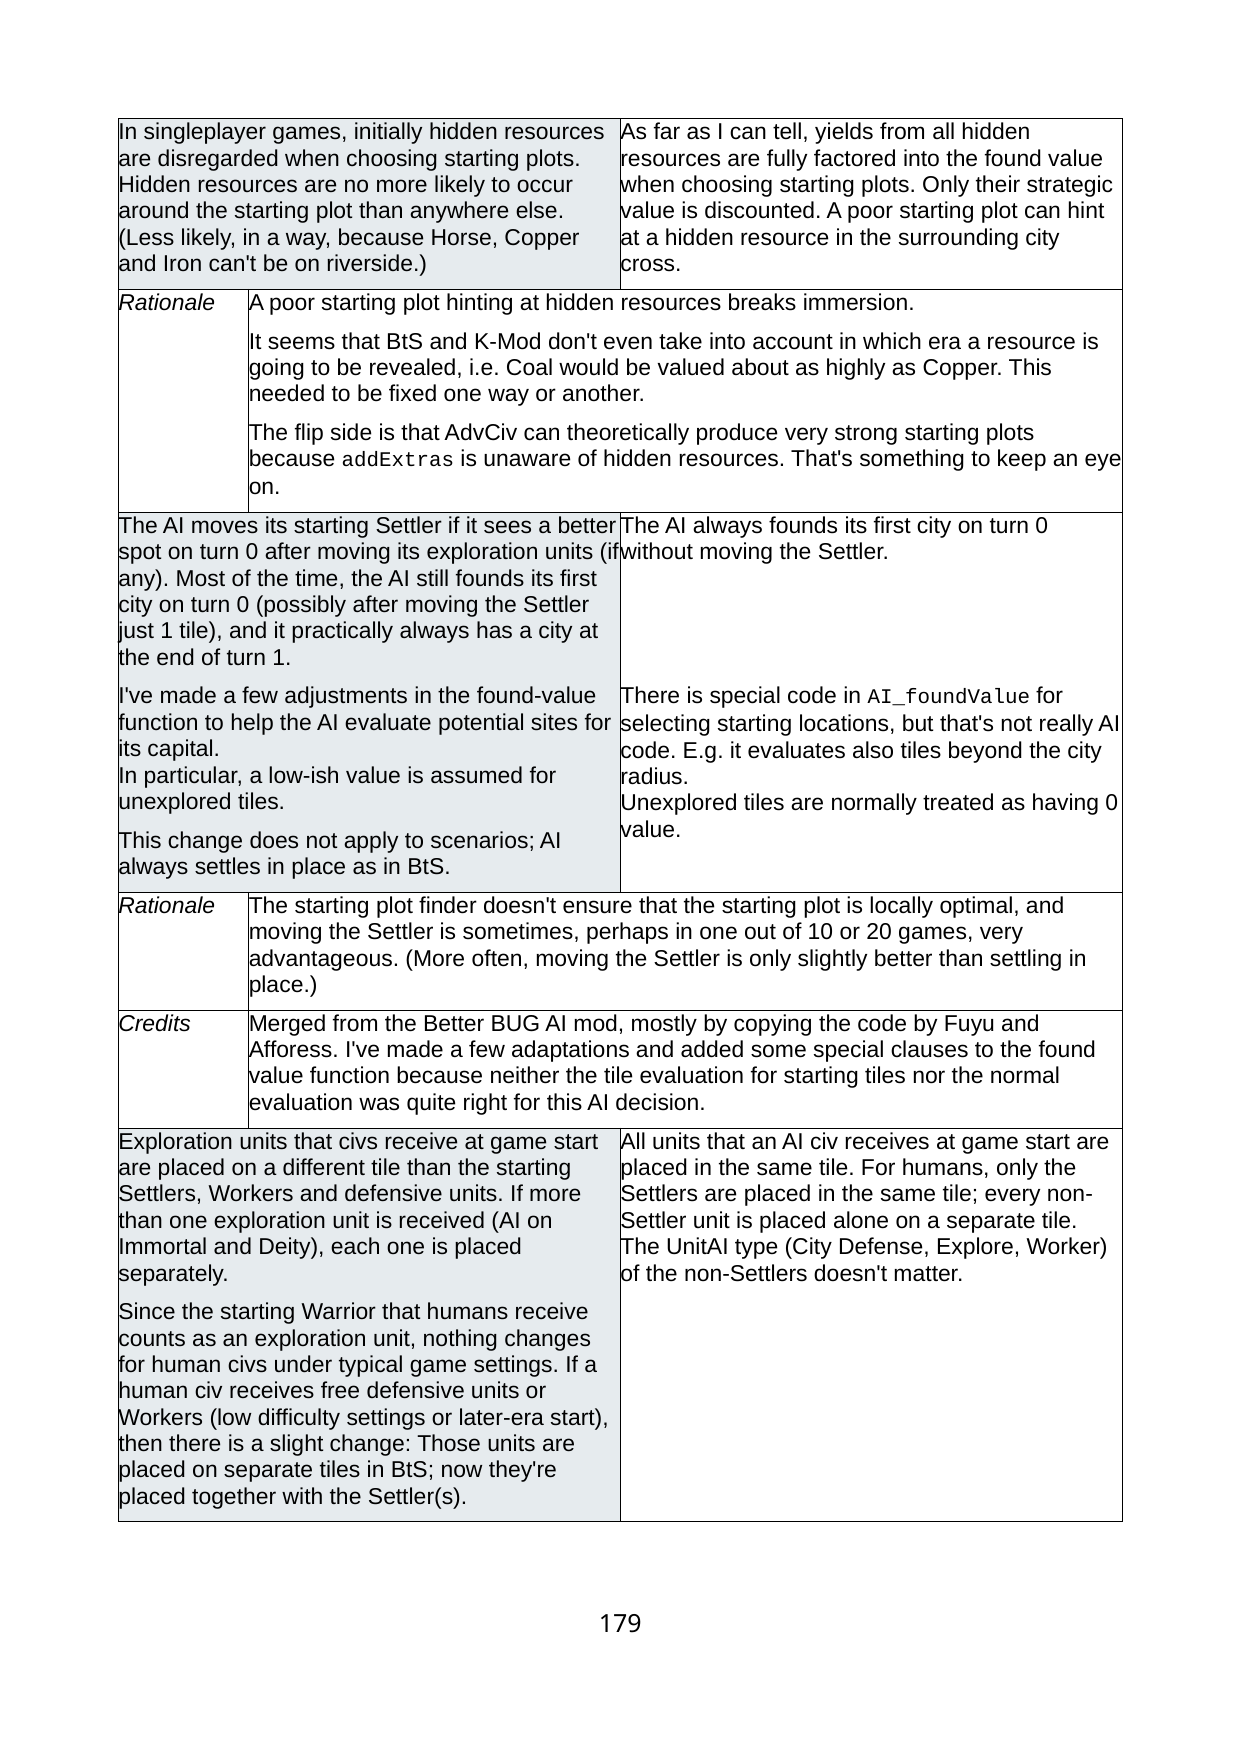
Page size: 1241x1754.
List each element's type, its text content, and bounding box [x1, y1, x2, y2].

table_cell All units that an AI civ receives at game start are placed in the same tile. For humans, only the Settlers are placed in the same tile; every non-Settler unit is placed alone on a separate tile. The UnitAI type (City Defense, Explore, Worker) of the non-Settlers doesn't matter. [621, 1129, 1122, 1521]
table_cell Rationale [119, 893, 248, 1010]
table_cell A poor starting plot hinting at hidden resources breaks immersion. It seems that BtS and K-Mod don't even take into account in which era a resource is going to be revealed, i.e. Coal would be valued about as highly as Copper. This needed to be fixed one way or another. The flip side is that AdvCiv can theoretically produce very strong starting plots because addExtras is unaware of hidden resources. That's something to keep an eye on. [249, 290, 1122, 512]
table_cell The starting plot finder doesn't ensure that the starting plot is locally optimal, and moving the Settler is sometimes, perhaps in one out of 10 or 20 games, very advantageous. (More often, moving the Settler is only slightly better than settling in place.) [249, 893, 1122, 1010]
table_cell Exploration units that civs receive at game start are placed on a different tile than the starting Settlers, Workers and defensive units. If more than one exploration unit is received (AI on Immortal and Deity), each one is placed separately. Since the starting Warrior that humans receive counts as an exploration unit, nothing changes for human civs under typical game settings. If a human civ receives free defensive units or Workers (low difficulty settings or later-era start), then there is a slight change: Those units are placed on separate tiles in BtS; now they're placed together with the Settler(s). [119, 1129, 620, 1521]
table_cell The AI always founds its first city on turn 0 without moving the Settler. There is special code in AI_foundValue for selecting starting locations, but that's not really AI code. E.g. it evaluates also tiles beyond the city radius. Unexplored tiles are normally treated as having 0 value. [621, 513, 1122, 892]
table_cell Rationale [119, 290, 248, 512]
table_cell Merged from the Better BUG AI mod, mostly by copying the code by Fuyu and Afforess. I've made a few adaptations and added some special clauses to the found value function because neither the tile evaluation for starting tiles nor the normal evaluation was quite right for this AI decision. [249, 1011, 1122, 1128]
table_cell As far as I can tell, yields from all hidden resources are fully factored into the found value when choosing starting plots. Only their strategic value is discounted. A poor starting plot can hint at a hidden resource in the surrounding city cross. [621, 119, 1122, 289]
table_cell Credits [119, 1011, 248, 1128]
table_cell In singleplayer games, initially hidden resources are disregarded when choosing starting plots. Hidden resources are no more likely to occur around the starting plot than anywhere else. (Less likely, in a way, because Horse, Copper and Iron can't be on riverside.) [119, 119, 620, 289]
table_cell The AI moves its starting Settler if it sees a better spot on turn 0 after moving its exploration units (if any). Most of the time, the AI still founds its first city on turn 0 (possibly after moving the Settler just 1 tile), and it practically always has a city at the end of turn 1. I've made a few adjustments in the found-value function to help the AI evaluate potential sites for its capital. In particular, a low-ish value is assumed for unexplored tiles. This change does not apply to scenarios; AI always settles in place as in BtS. [119, 513, 620, 892]
